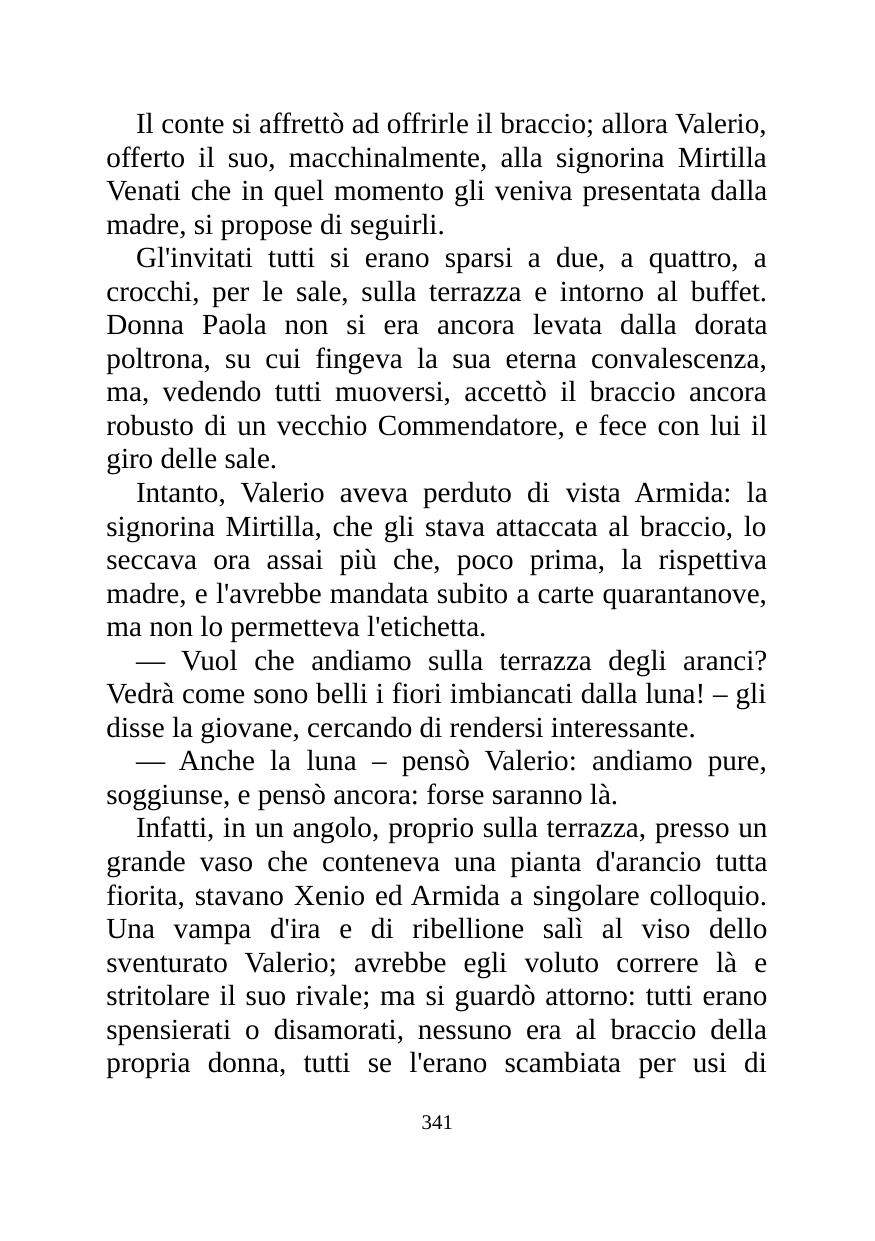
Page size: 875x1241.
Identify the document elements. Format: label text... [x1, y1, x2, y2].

text Infatti, in un angolo, proprio sulla terrazza, presso un grande vaso che conteneva una pianta d'arancio tutta fiorita, stavano Xenio ed Armida a singolare colloquio. Una vampa d'ira e di ribellione salì al viso dello sventurato Valerio; avrebbe egli voluto correre là e stritolare il suo rivale; ma si guardò attorno: tutti erano spensierati o disamorati, nessuno era al braccio della propria donna, tutti se l'erano scambiata per usi di [106, 811, 768, 1079]
text — Vuol che andiamo sulla terrazza degli aranci? Vedrà come sono belli i fiori imbiancati dalla luna! – gli disse la giovane, cercando di rendersi interessante. [106, 643, 768, 743]
text — Anche la luna – pensò Valerio: andiamo pure, soggiunse, e pensò ancora: forse saranno là. [106, 743, 768, 811]
text Gl'invitati tutti si erano sparsi a due, a quattro, a crocchi, per le sale, sulla terrazza e intorno al buffet. Donna Paola non si era ancora levata dalla dorata poltrona, su cui fingeva la sua eterna convalescenza, ma, vedendo tutti muoversi, accettò il braccio ancora robusto di un vecchio Commendatore, e fece con lui il giro delle sale. [106, 240, 768, 475]
text Il conte si affrettò ad offrirle il braccio; allora Valerio, offerto il suo, macchinalmente, alla signorina Mirtilla Venati che in quel momento gli veniva presentata dalla madre, si propose di seguirli. [106, 106, 768, 240]
text Intanto, Valerio aveva perduto di vista Armida: la signorina Mirtilla, che gli stava attaccata al braccio, lo seccava ora assai più che, poco prima, la rispettiva madre, e l'avrebbe mandata subito a carte quarantanove, ma non lo permetteva l'etichetta. [106, 475, 768, 643]
